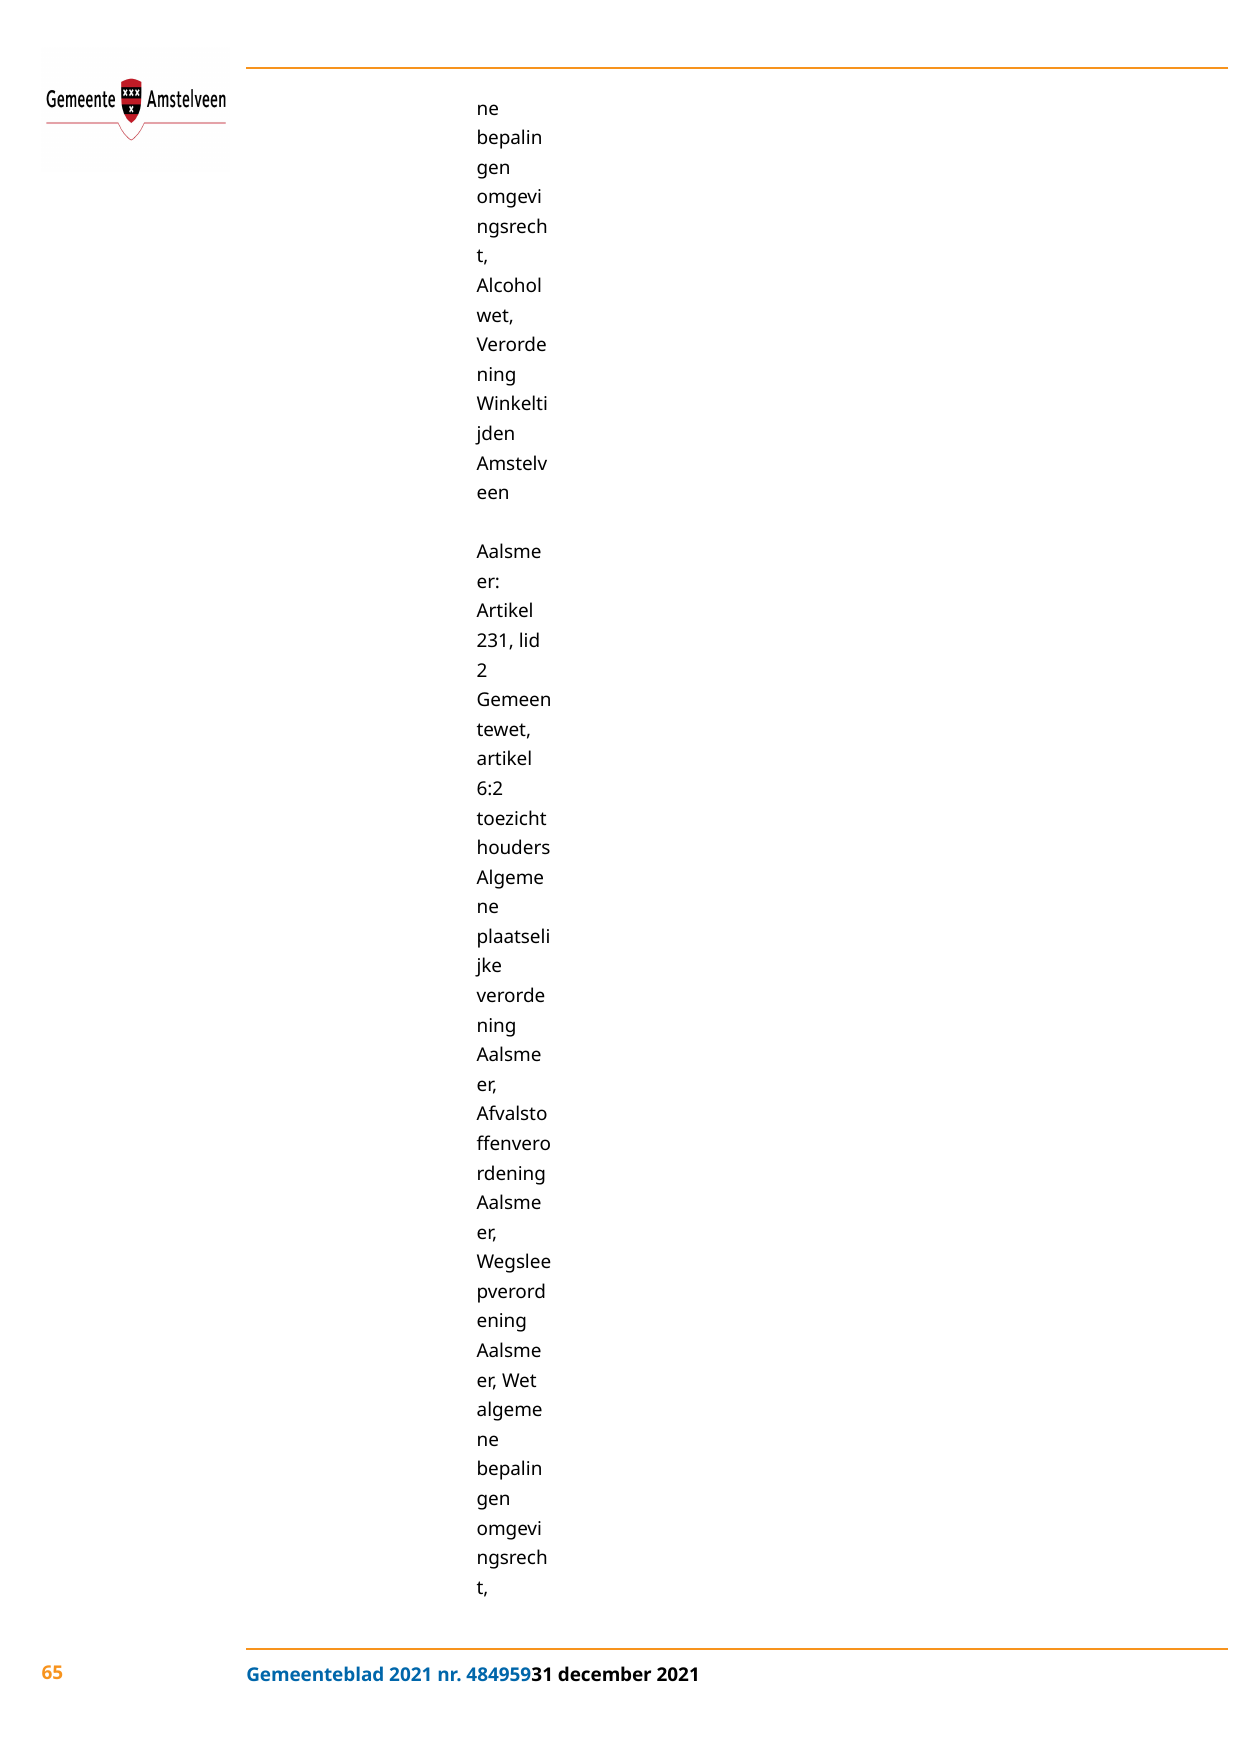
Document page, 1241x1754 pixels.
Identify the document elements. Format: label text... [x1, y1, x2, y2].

table_cell [551, 95, 701, 1600]
table_cell [248, 95, 323, 1600]
table_cell [851, 95, 1076, 1600]
table_cell [1076, 95, 1152, 1600]
table_cell ne bepalingen omgevingsrecht, Alcoholwet, Verordening Winkeltijden Amstelveen Aalsmeer: Artikel 231, lid 2 Gemeentewet, artikel 6:2 toezichthouders Algemene plaatselijke verordening Aalsmeer, Afvalstoffenverordening Aalsmeer, Wegsleepverordening Aalsmeer, Wet algemene bepalingen omgevingsrecht, [476, 95, 551, 1600]
table_cell [701, 95, 851, 1600]
picture [41, 47, 231, 172]
table_cell [323, 95, 476, 1600]
